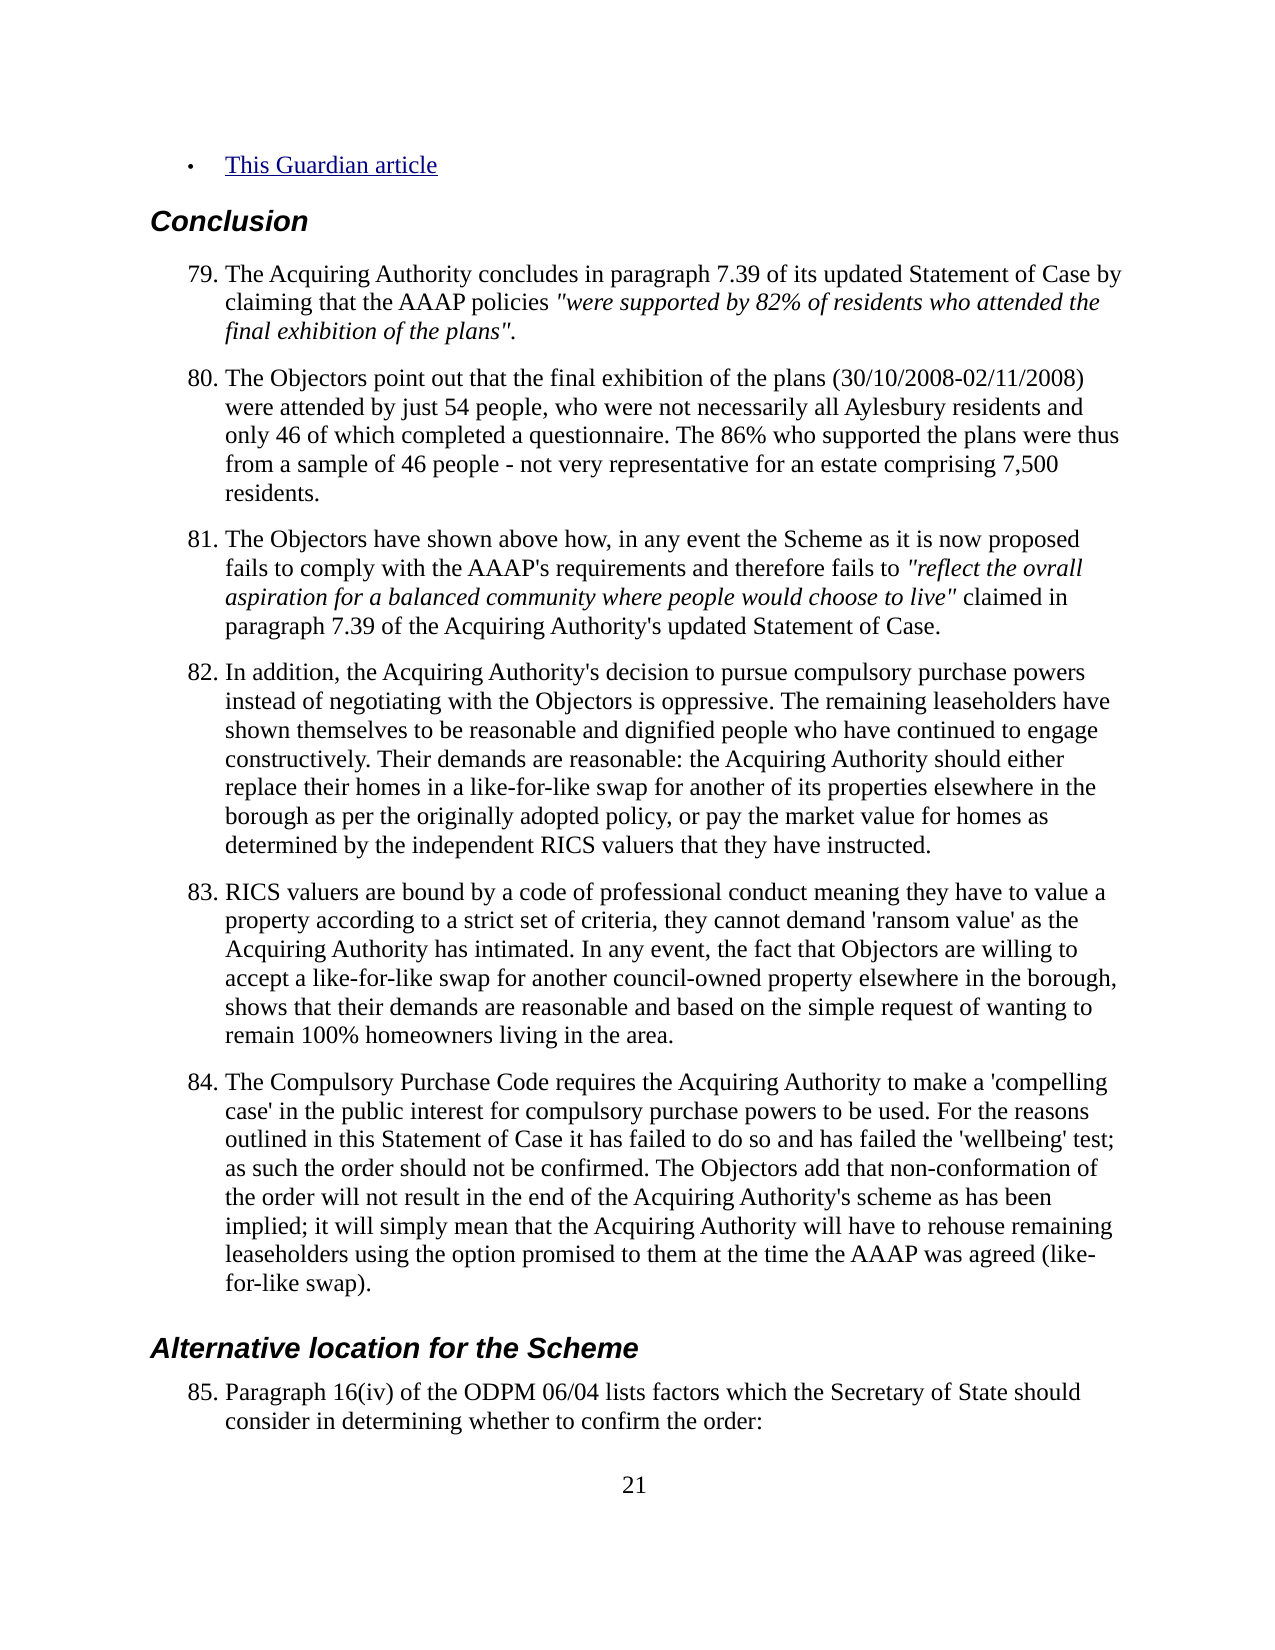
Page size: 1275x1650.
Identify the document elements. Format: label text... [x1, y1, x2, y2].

list This Guardian article [187, 150, 1125, 179]
list The Objectors point out that the final exhibition of the plans (30/10/2008-02/11/2008) were attended by just 54 people, who were not necessarily all Aylesbury residents and only 46 of which completed a questionnaire. The 86% who supported the plans were thus from a sample of 46 people - not very representative for an estate comprising 7,500 residents. [187, 363, 1125, 507]
list RICS valuers are bound by a code of professional conduct meaning they have to value a property according to a strict set of criteria, they cannot demand 'ransom value' as the Acquiring Authority has intimated. In any event, the fact that Objectors are willing to accept a like-for-like swap for another council-owned property elsewhere in the borough, shows that their demands are reasonable and based on the simple request of wanting to remain 100% homeowners living in the area. [187, 877, 1125, 1049]
subtitle Conclusion [150, 204, 1125, 237]
list Paragraph 16(iv) of the ODPM 06/04 lists factors which the Secretary of State should consider in determining whether to confirm the order: [187, 1377, 1125, 1434]
list The Acquiring Authority concludes in paragraph 7.39 of its updated Statement of Case by claiming that the AAAP policies "were supported by 82% of residents who attended the final exhibition of the plans". [187, 259, 1125, 345]
subtitle Alternative location for the Scheme [150, 1331, 1125, 1364]
list The Objectors have shown above how, in any event the Scheme as it is now proposed fails to comply with the AAAP's requirements and therefore fails to "reflect the ovrall aspiration for a balanced community where people would choose to live" claimed in paragraph 7.39 of the Acquiring Authority's updated Statement of Case. [187, 524, 1125, 639]
list The Compulsory Purchase Code requires the Acquiring Authority to make a 'compelling case' in the public interest for compulsory purchase powers to be used. For the reasons outlined in this Statement of Case it has failed to do so and has failed the 'wellbeing' test; as such the order should not be confirmed. The Objectors add that non-conformation of the order will not result in the end of the Acquiring Authority's scheme as has been implied; it will simply mean that the Acquiring Authority will have to rehouse remaining leaseholders using the option promised to them at the time the AAAP was agreed (like-for-like swap). [187, 1067, 1125, 1297]
list In addition, the Acquiring Authority's decision to pursue compulsory purchase powers instead of negotiating with the Objectors is oppressive. The remaining leaseholders have shown themselves to be reasonable and dignified people who have continued to engage constructively. Their demands are reasonable: the Acquiring Authority should either replace their homes in a like-for-like swap for another of its properties elsewhere in the borough as per the originally adopted policy, or pay the market value for homes as determined by the independent RICS valuers that they have instructed. [187, 657, 1125, 859]
